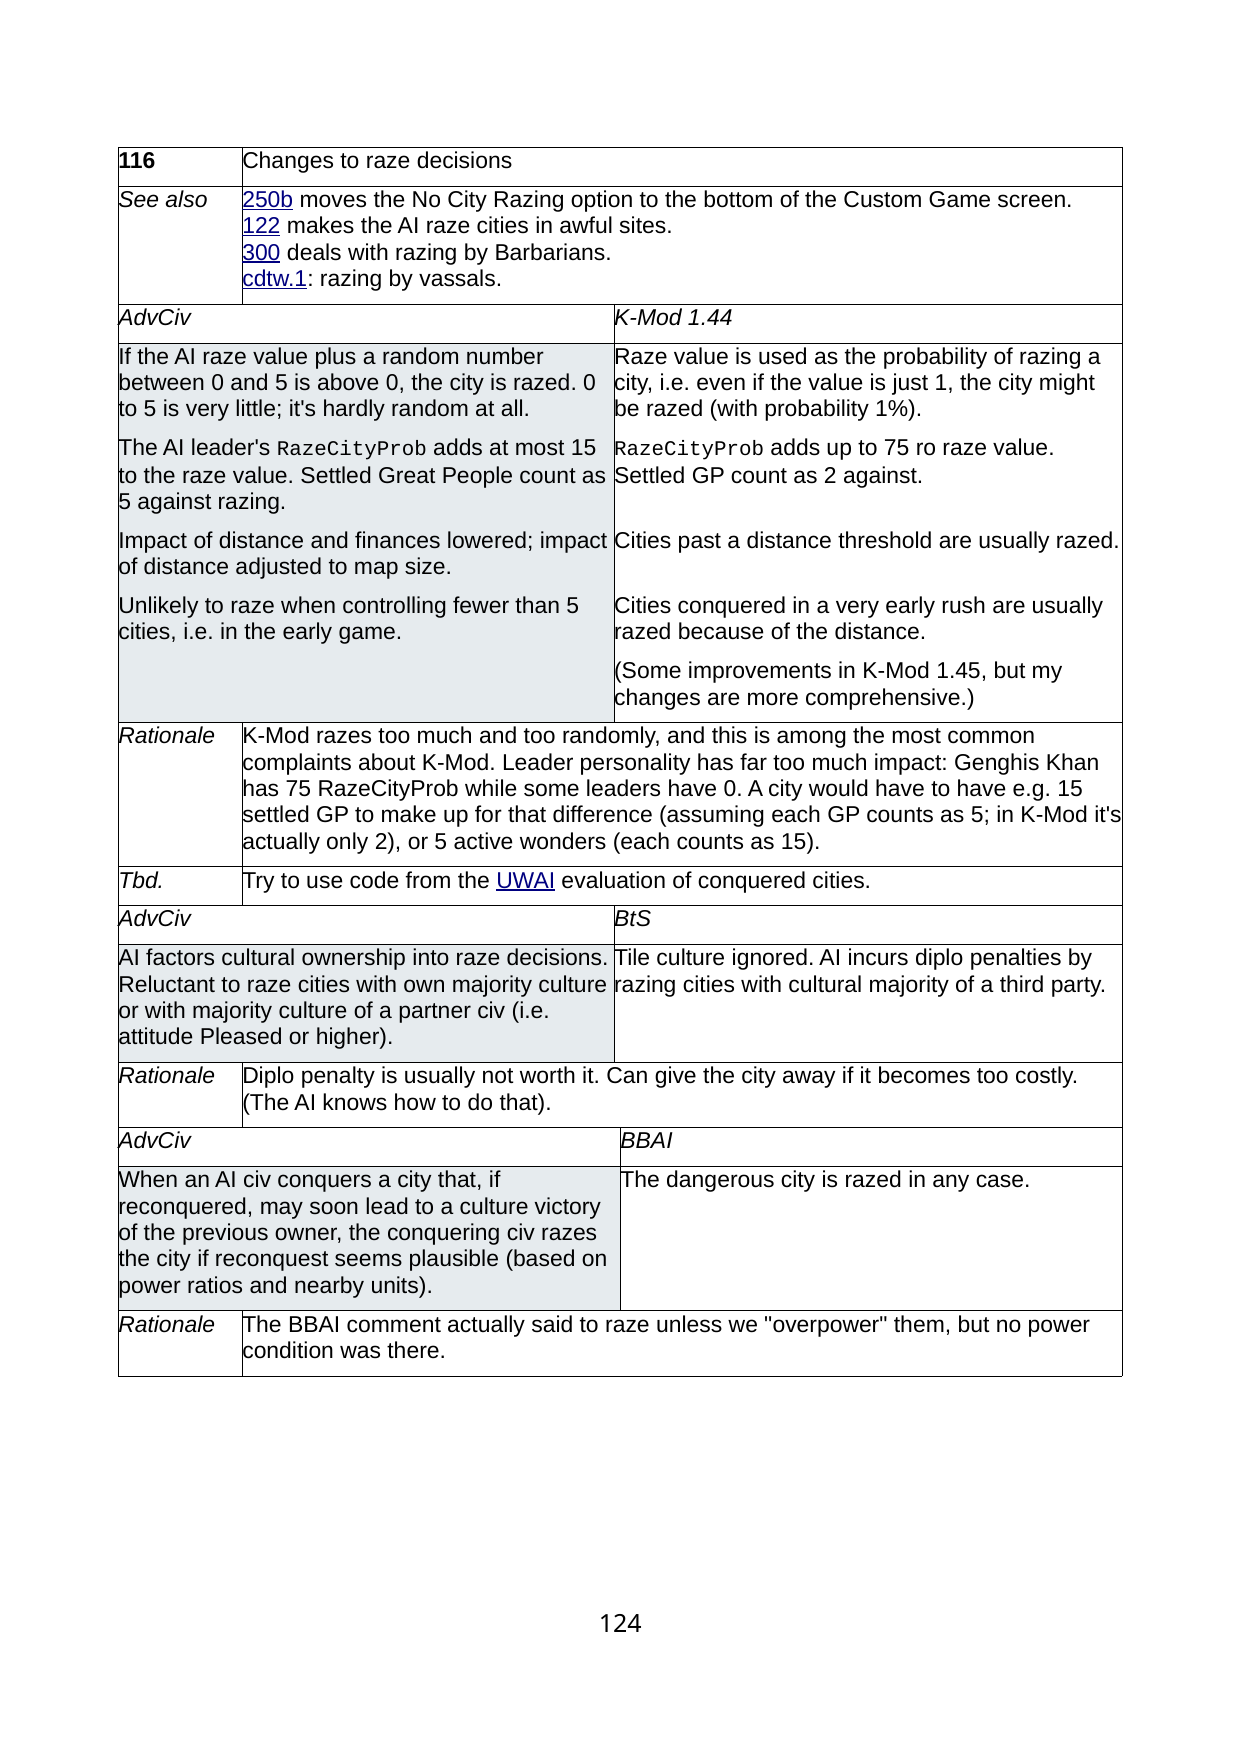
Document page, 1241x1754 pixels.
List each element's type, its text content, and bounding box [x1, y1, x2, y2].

table_cell AdvCiv [119, 906, 614, 944]
table_cell Rationale [119, 1063, 242, 1127]
table_cell K-Mod razes too much and too randomly, and this is among the most common complaints about K-Mod. Leader personality has far too much impact: Genghis Khan has 75 RazeCityProb while some leaders have 0. A city would have to have e.g. 15 settled GP to make up for that difference (assuming each GP counts as 5; in K-Mod it's actually only 2), or 5 active wonders (each counts as 15). [243, 723, 1122, 866]
table_cell The dangerous city is razed in any case. [621, 1167, 1122, 1310]
table_cell Rationale [119, 723, 242, 866]
table_cell See also [119, 187, 242, 304]
table_cell Try to use code from the UWAI evaluation of conquered cities. [243, 867, 1122, 905]
table_cell Raze value is used as the probability of razing a city, i.e. even if the value is just 1, the city might be razed (with probability 1%). RazeCityProb adds up to 75 ro raze value. Settled GP count as 2 against. Cities past a distance threshold are usually razed. Cities conquered in a very early rush are usually razed because of the distance. (Some improvements in K-Mod 1.45, but my changes are more comprehensive.) [615, 344, 1122, 722]
table_cell BtS [615, 906, 1122, 944]
table_cell Diplo penalty is usually not worth it. Can give the city away if it becomes too costly. (The AI knows how to do that). [243, 1063, 1122, 1127]
table_cell Rationale [119, 1311, 242, 1376]
table_cell Tile culture ignored. AI incurs diplo penalties by razing cities with cultural majority of a third party. [615, 945, 1122, 1062]
table_cell K-Mod 1.44 [615, 305, 1122, 342]
table_cell BBAI [621, 1128, 1122, 1166]
table_cell AI factors cultural ownership into raze decisions. Reluctant to raze cities with own majority culture or with majority culture of a partner civ (i.e. attitude Pleased or higher). [119, 945, 614, 1062]
table_cell If the AI raze value plus a random number between 0 and 5 is above 0, the city is razed. 0 to 5 is very little; it's hardly random at all. The AI leader's RazeCityProb adds at most 15 to the raze value. Settled Great People count as 5 against razing. Impact of distance and finances lowered; impact of distance adjusted to map size. Unlikely to raze when controlling fewer than 5 cities, i.e. in the early game. [119, 344, 614, 722]
table_cell Tbd. [119, 867, 242, 905]
table_cell The BBAI comment actually said to raze unless we "overpower" them, but no power condition was there. [243, 1311, 1122, 1376]
table_cell 250b moves the No City Razing option to the bottom of the Custom Game screen. 122 makes the AI raze cities in awful sites. 300 deals with razing by Barbarians. cdtw.1: razing by vassals. [243, 187, 1122, 304]
table_cell When an AI civ conquers a city that, if reconquered, may soon lead to a culture victory of the previous owner, the conquering civ razes the city if reconquest seems plausible (based on power ratios and nearby units). [119, 1167, 620, 1310]
table_cell AdvCiv [119, 1128, 620, 1166]
table_header Changes to raze decisions [243, 148, 1122, 186]
table_cell AdvCiv [119, 305, 614, 342]
table_header 116 [119, 148, 242, 186]
